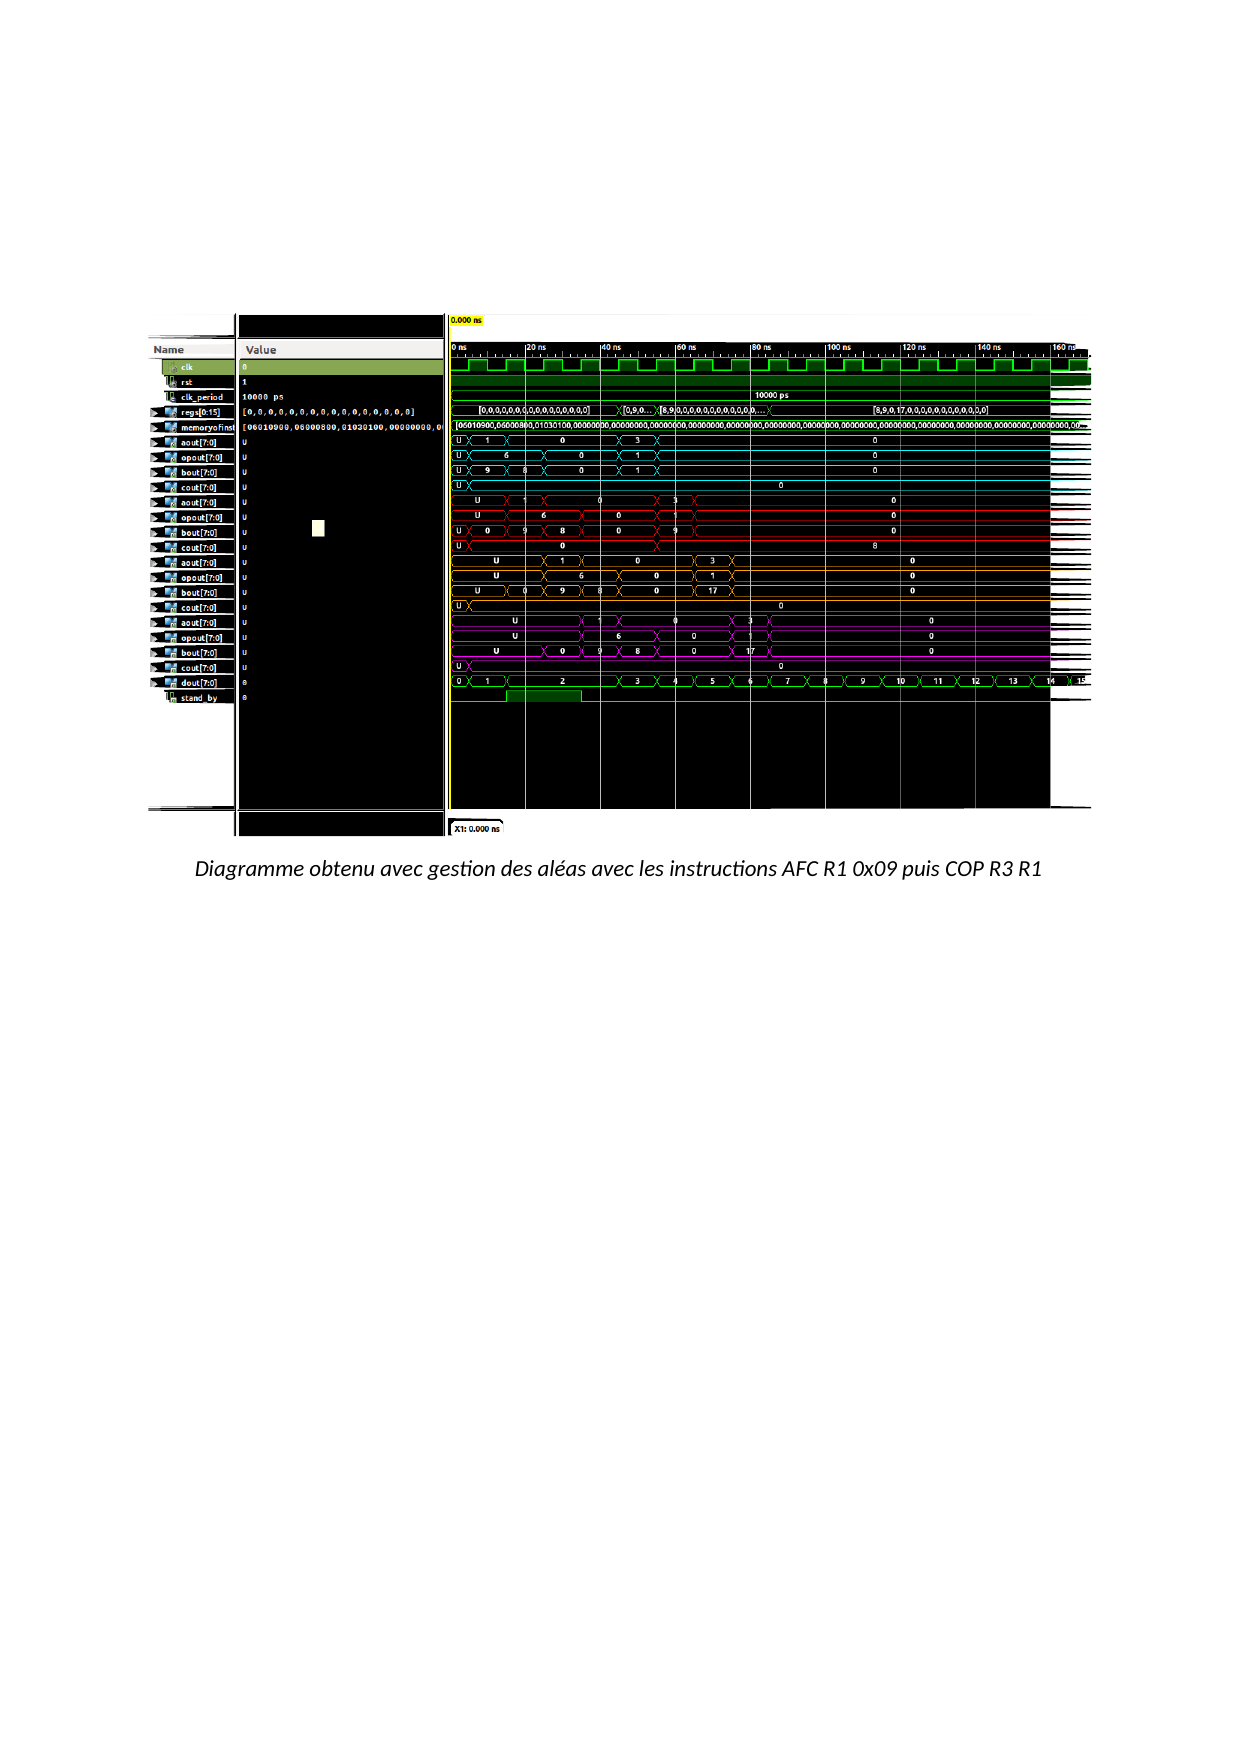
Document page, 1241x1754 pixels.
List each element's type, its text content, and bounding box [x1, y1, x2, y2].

text Diagramme obtenu avec gestion des aléas avec les instructions AFC R1 0x09 puis COP R3 R1 [148, 854, 1093, 882]
